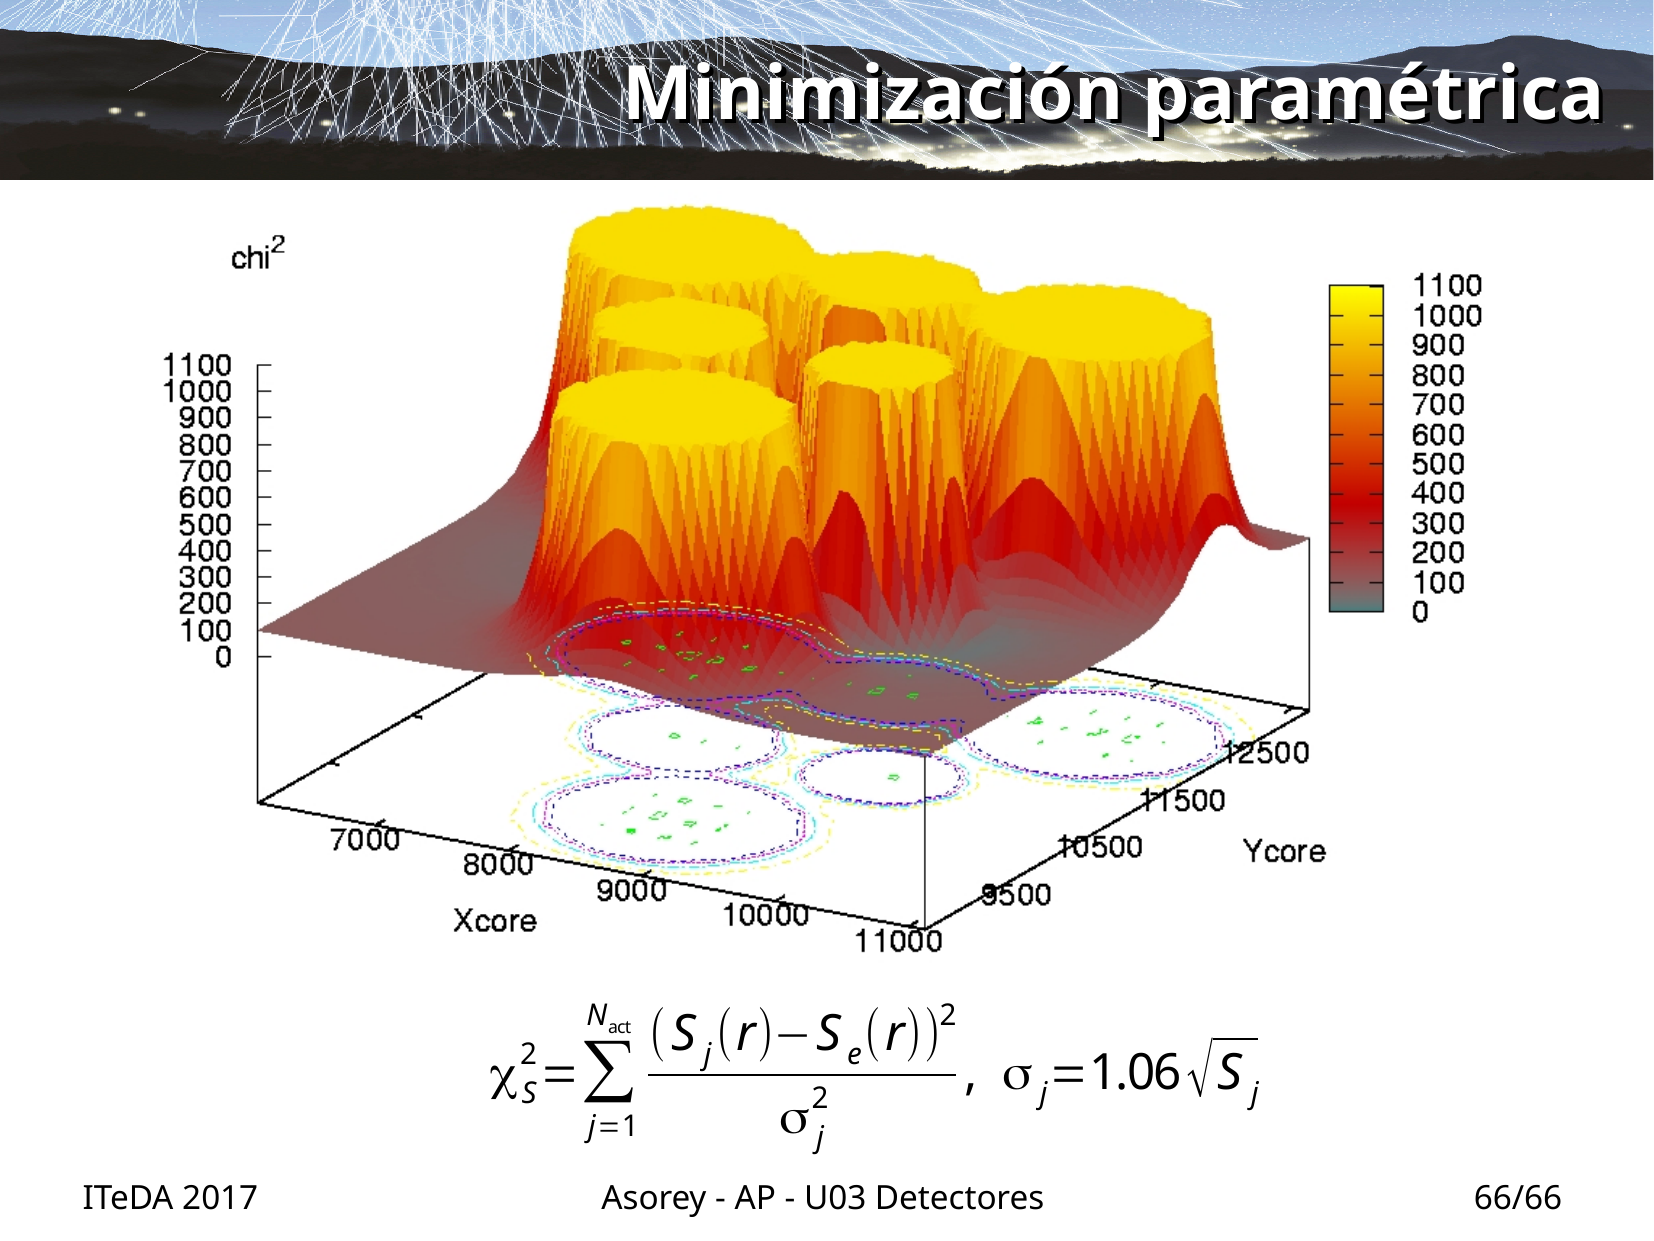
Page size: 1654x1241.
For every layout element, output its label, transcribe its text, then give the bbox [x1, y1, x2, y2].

title Minimización paramétrica [45, 15, 1606, 166]
chart [483, 995, 1265, 1155]
picture [141, 186, 1509, 1061]
picture [0, 0, 1654, 180]
